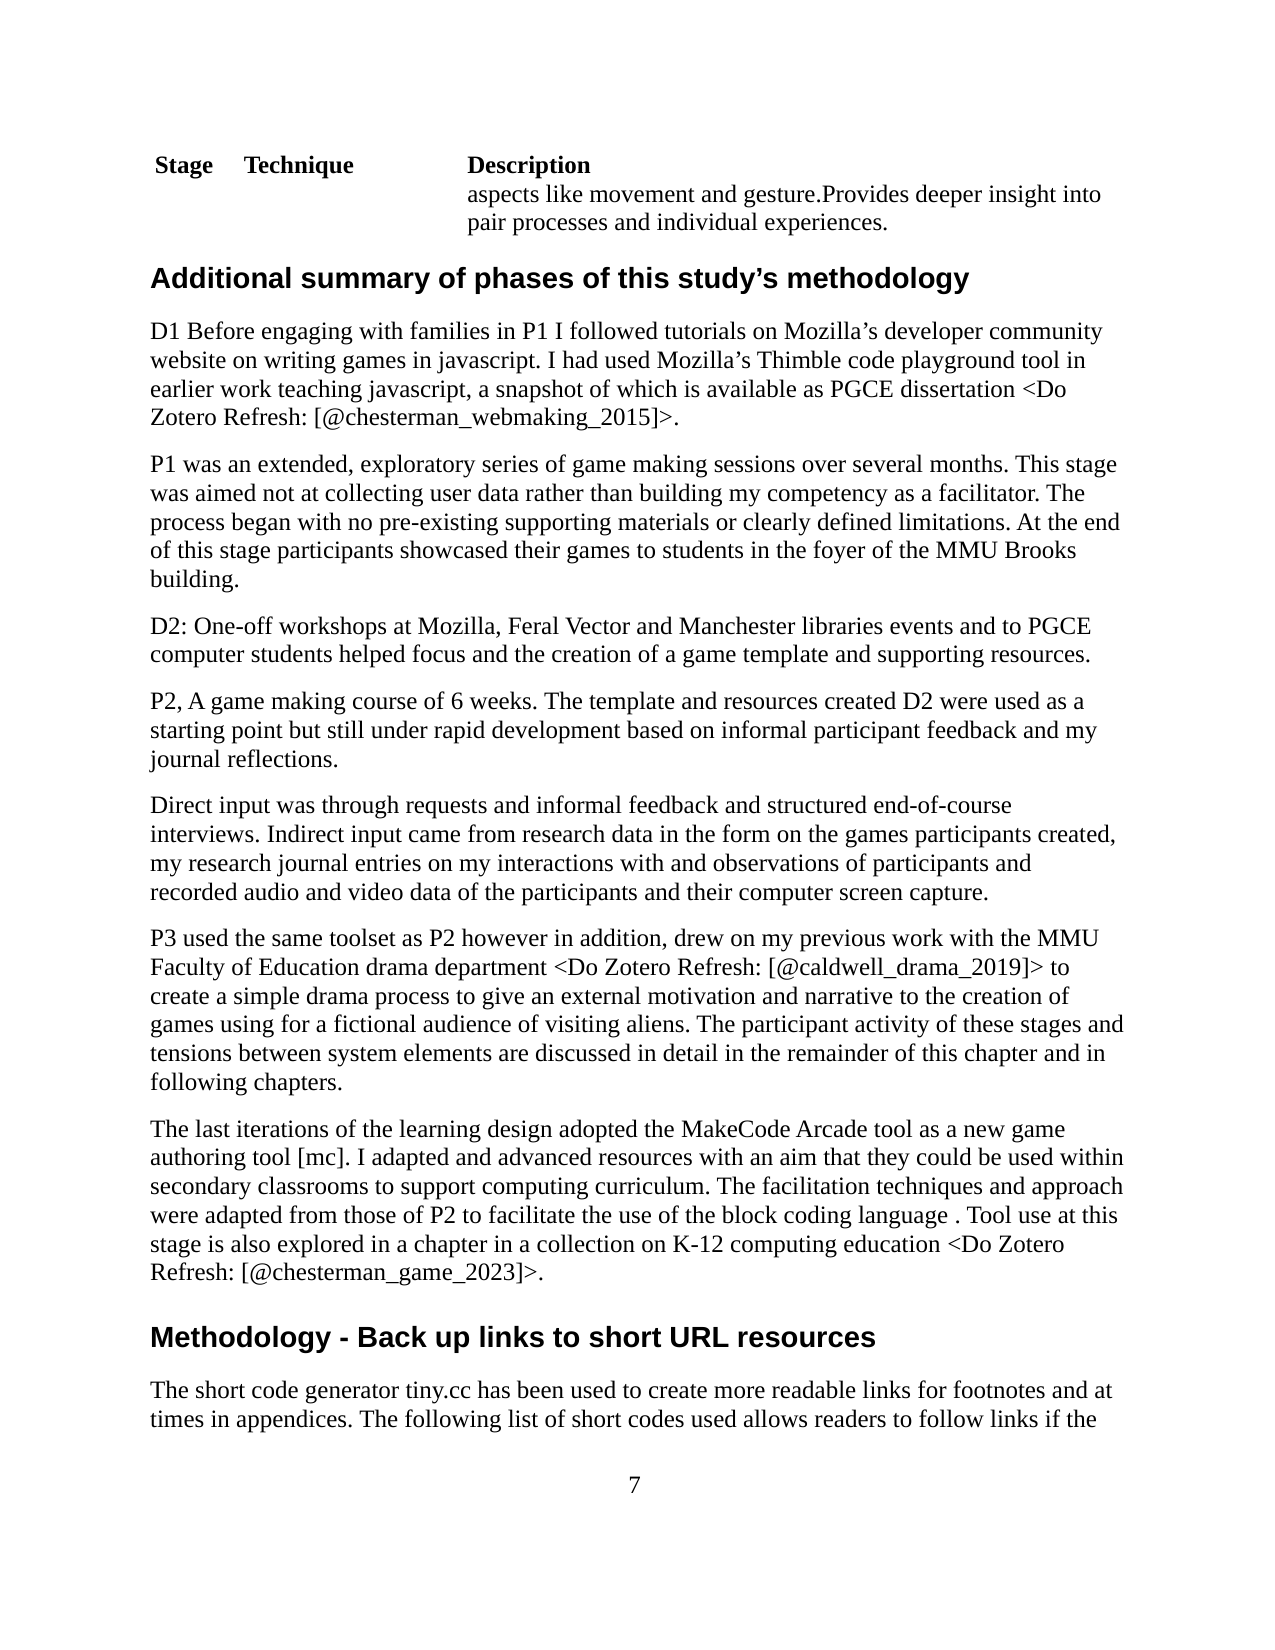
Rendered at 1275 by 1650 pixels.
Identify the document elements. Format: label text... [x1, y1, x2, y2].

text P2, A game making course of 6 weeks. The template and resources created D2 were used as a starting point but still under rapid development based on informal participant feedback and my journal reflections. [150, 686, 1125, 772]
subtitle Additional summary of phases of this study’s methodology [150, 261, 1125, 295]
text D1 Before engaging with families in P1 I followed tutorials on Mozilla’s developer community website on writing games in javascript. I had used Mozilla’s Thimble code playground tool in earlier work teaching javascript, a snapshot of which is available as PGCE dissertation <Do Zotero Refresh: [@chesterman_webmaking_2015]>. [150, 316, 1125, 431]
text P3 used the same toolset as P2 however in addition, drew on my previous work with the MMU Faculty of Education drama department <Do Zotero Refresh: [@caldwell_drama_2019]> to create a simple drama process to give an external motivation and narrative to the creation of games using for a fictional audience of visiting aliens. The participant activity of these stages and tensions between system elements are discussed in detail in the remainder of this chapter and in following chapters. [150, 923, 1125, 1096]
table_cell [150, 179, 239, 236]
text The last iterations of the learning design adopted the MakeCode Arcade tool as a new game authoring tool [mc]. I adapted and advanced resources with an aim that they could be used within secondary classrooms to support computing curriculum. The facilitation techniques and approach were adapted from those of P2 to facilitate the use of the block coding language . Tool use at this stage is also explored in a chapter in a collection on K-12 computing education <Do Zotero Refresh: [@chesterman_game_2023]>. [150, 1114, 1125, 1286]
text P1 was an extended, exploratory series of game making sessions over several months. This stage was aimed not at collecting user data rather than building my competency as a facilitator. The process began with no pre-existing supporting materials or clearly defined limitations. At the end of this stage participants showcased their games to students in the foyer of the MMU Brooks building. [150, 449, 1125, 593]
table_cell [239, 179, 462, 236]
table_header Technique [239, 150, 462, 179]
text The short code generator tiny.cc has been used to create more readable links for footnotes and at times in appendices. The following list of short codes used allows readers to follow links if the [150, 1375, 1125, 1433]
text D2: One-off workshops at Mozilla, Feral Vector and Manchester libraries events and to PGCE computer students helped focus and the creation of a game template and supporting resources. [150, 611, 1125, 668]
subtitle Methodology - Back up links to short URL resources [150, 1320, 1125, 1354]
table_cell aspects like movement and gesture.Provides deeper insight into pair processes and individual experiences. [463, 179, 1125, 236]
text Direct input was through requests and informal feedback and structured end-of-course interviews. Indirect input came from research data in the form on the games participants created, my research journal entries on my interactions with and observations of participants and recorded audio and video data of the participants and their computer screen capture. [150, 790, 1125, 905]
table_header Description [463, 150, 1125, 179]
table_header Stage [150, 150, 239, 179]
